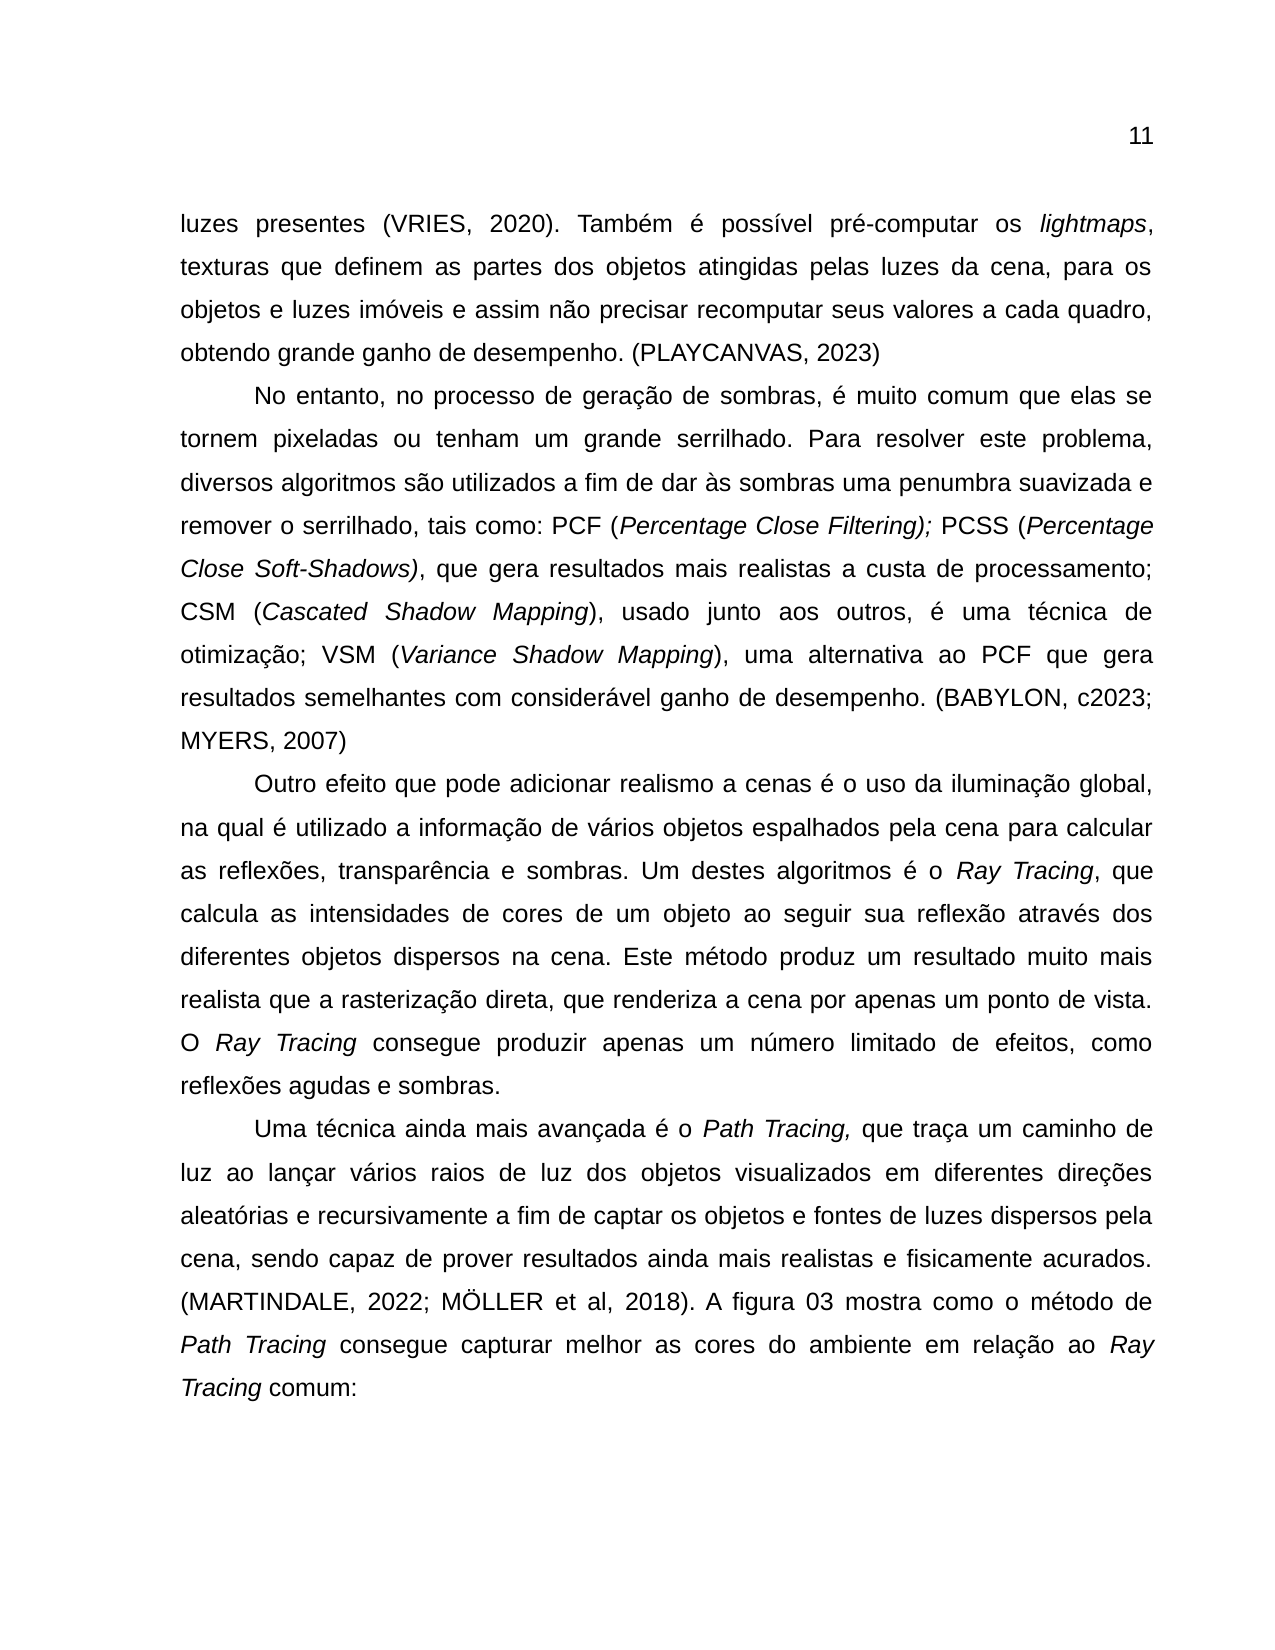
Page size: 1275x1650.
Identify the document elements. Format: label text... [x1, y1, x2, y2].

text Outro efeito que pode adicionar realismo a cenas é o uso da iluminação global, na qual é utilizado a informação de vários objetos espalhados pela cena para calcular as reflexões, transparência e sombras. Um destes algoritmos é o Ray Tracing, que calcula as intensidades de cores de um objeto ao seguir sua reflexão através dos diferentes objetos dispersos na cena. Este método produz um resultado muito mais realista que a rasterização direta, que renderiza a cena por apenas um ponto de vista. O Ray Tracing consegue produzir apenas um número limitado de efeitos, como reflexões agudas e sombras. [180, 769, 1154, 1100]
text luzes presentes (VRIES, 2020). Também é possível pré-computar os lightmaps, texturas que definem as partes dos objetos atingidas pelas luzes da cena, para os objetos e luzes imóveis e assim não precisar recomputar seus valores a cada quadro, obtendo grande ganho de desempenho. (PLAYCANVAS, 2023) [180, 209, 1154, 367]
text Uma técnica ainda mais avançada é o Path Tracing, que traça um caminho de luz ao lançar vários raios de luz dos objetos visualizados em diferentes direções aleatórias e recursivamente a fim de captar os objetos e fontes de luzes dispersos pela cena, sendo capaz de prover resultados ainda mais realistas e fisicamente acurados. (MARTINDALE, 2022; MÖLLER et al, 2018). A figura 03 mostra como o método de Path Tracing consegue capturar melhor as cores do ambiente em relação ao Ray Tracing comum: [180, 1114, 1154, 1402]
text No entanto, no processo de geração de sombras, é muito comum que elas se tornem pixeladas ou tenham um grande serrilhado. Para resolver este problema, diversos algoritmos são utilizados a fim de dar às sombras uma penumbra suavizada e remover o serrilhado, tais como: PCF (Percentage Close Filtering); PCSS (Percentage Close Soft-Shadows), que gera resultados mais realistas a custa de processamento; CSM (Cascated Shadow Mapping), usado junto aos outros, é uma técnica de otimização; VSM (Variance Shadow Mapping), uma alternativa ao PCF que gera resultados semelhantes com considerável ganho de desempenho. (BABYLON, c2023; MYERS, 2007) [180, 381, 1154, 755]
